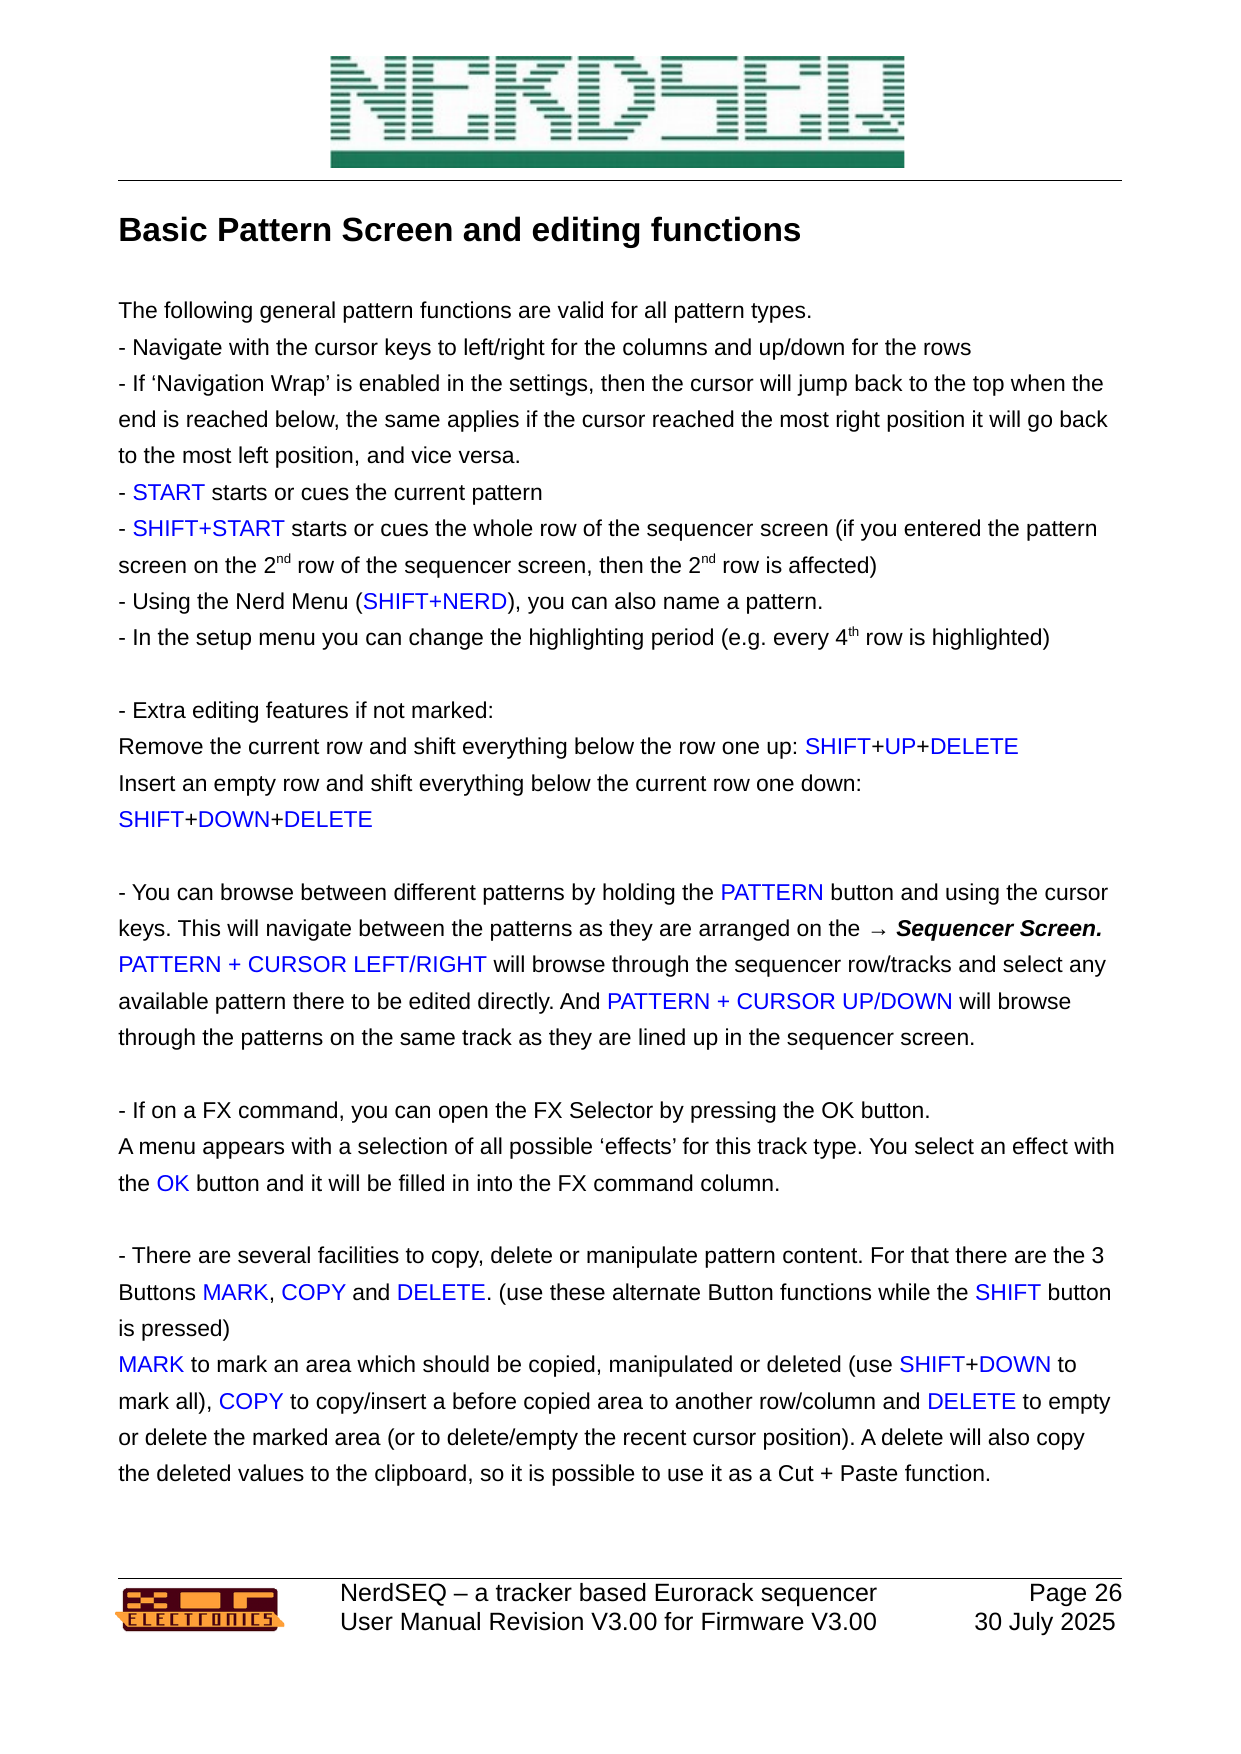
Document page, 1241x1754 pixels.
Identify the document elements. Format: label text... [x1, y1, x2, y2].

text PATTERN + CURSOR LEFT/RIGHT will browse through the sequencer row/tracks and select any available pattern there to be edited directly. And PATTERN + CURSOR UP/DOWN will browse through the patterns on the same track as they are lined up in the sequencer screen. [118, 951, 1122, 1051]
text The following general pattern functions are valid for all pattern types. [118, 297, 1122, 323]
picture [330, 56, 905, 168]
text - Extra editing features if not marked: [118, 697, 1122, 723]
picture [115, 1584, 285, 1634]
text - If on a FX command, you can open the FX Selector by pressing the OK button. [118, 1097, 1122, 1123]
text - If ‘Navigation Wrap’ is enabled in the settings, then the cursor will jump back to the top when the end is reached below, the same applies if the cursor reached the most right position it will go back to the most left position, and vice versa. [118, 370, 1122, 469]
text Remove the current row and shift everything below the row one up: SHIFT+UP+DELETE [118, 733, 1122, 760]
subtitle Basic Pattern Screen and editing functions [118, 209, 1122, 248]
text Insert an empty row and shift everything below the current row one down: SHIFT+DOWN+DELETE [118, 770, 1122, 832]
text - In the setup menu you can change the highlighting period (e.g. every 4th row is highlighted) [118, 624, 1122, 651]
text A menu appears with a selection of all possible ‘effects’ for this track type. You select an effect with the OK button and it will be filled in into the FX command column. [118, 1133, 1122, 1196]
text - You can browse between different patterns by holding the PATTERN button and using the cursor keys. This will navigate between the patterns as they are arranged on the → Sequencer Screen. [118, 879, 1122, 941]
text - START starts or cues the current pattern - SHIFT+START starts or cues the whole row of the sequencer screen (if you entered the pattern screen on the 2nd row of the sequencer screen, then the 2nd row is affected) [118, 479, 1122, 578]
text - Navigate with the cursor keys to left/right for the columns and up/down for the rows [118, 333, 1122, 360]
text - There are several facilities to copy, delete or manipulate pattern content. For that there are the 3 Buttons MARK, COPY and DELETE. (use these alternate Button functions while the SHIFT button is pressed) [118, 1242, 1122, 1341]
text MARK to mark an area which should be copied, manipulated or deleted (use SHIFT+DOWN to mark all), COPY to copy/insert a before copied area to another row/column and DELETE to empty or delete the marked area (or to delete/empty the recent cursor position). A delete will also copy the deleted values to the clipboard, so it is possible to use it as a Cut + Paste function. [118, 1351, 1122, 1487]
text - Using the Nerd Menu (SHIFT+NERD), you can also name a pattern. [118, 588, 1122, 614]
